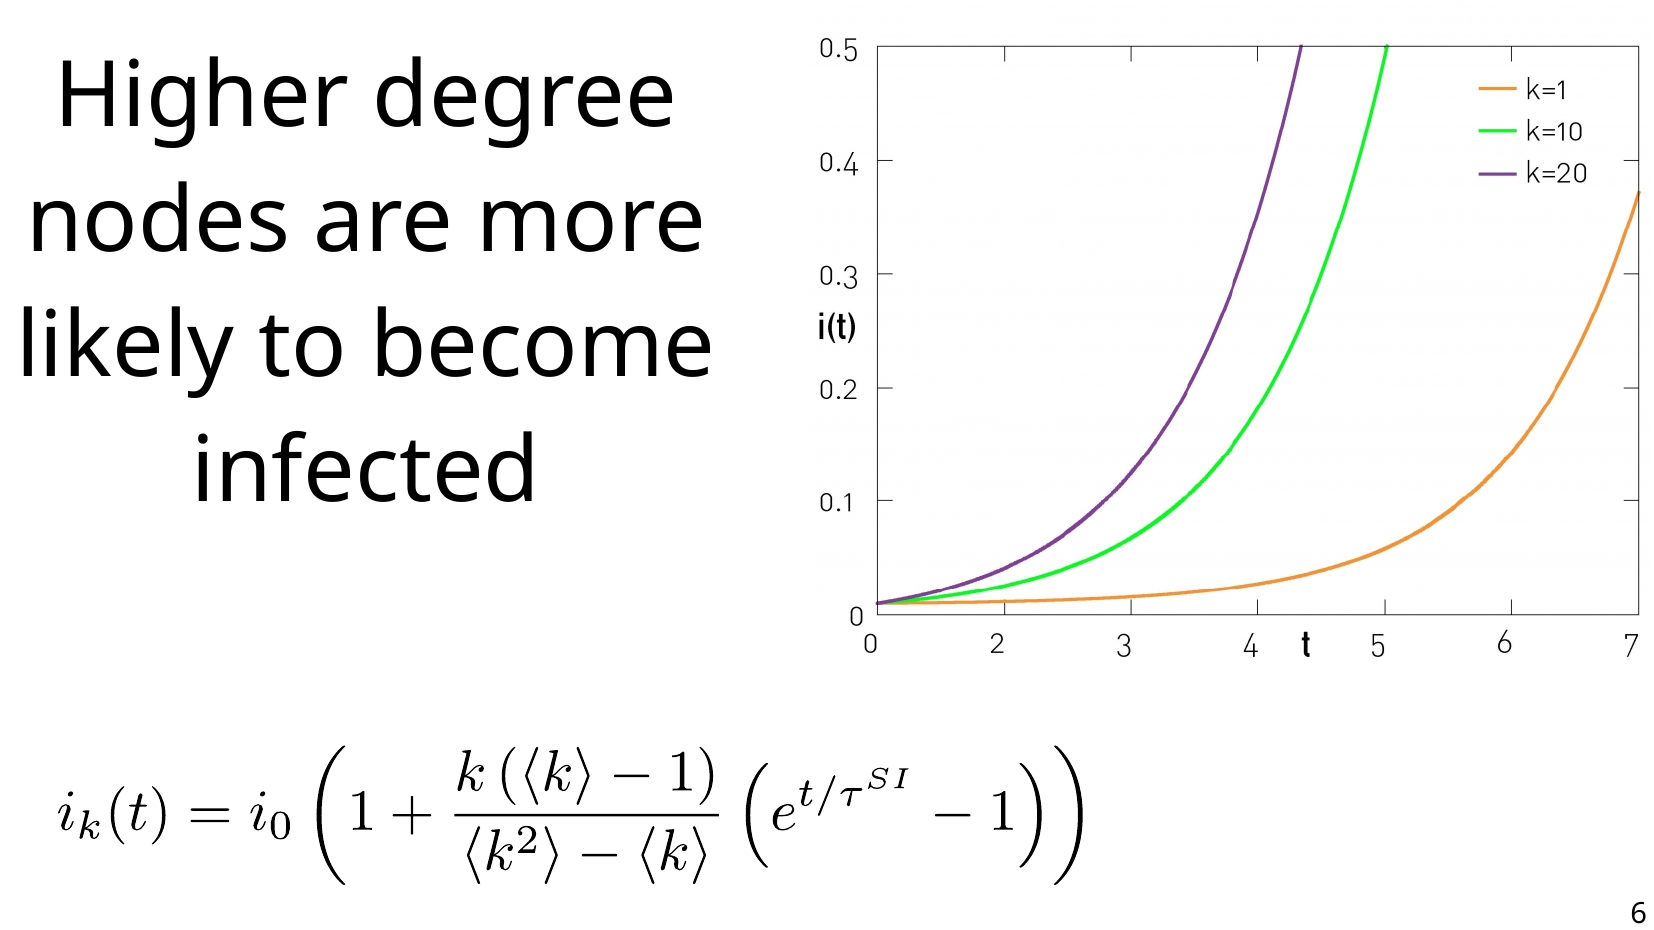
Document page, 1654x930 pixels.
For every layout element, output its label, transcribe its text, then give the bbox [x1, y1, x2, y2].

text_box [56, 745, 1096, 886]
title Higher degree nodes are more likely to become infected [0, 0, 736, 571]
picture [808, 1, 1654, 661]
